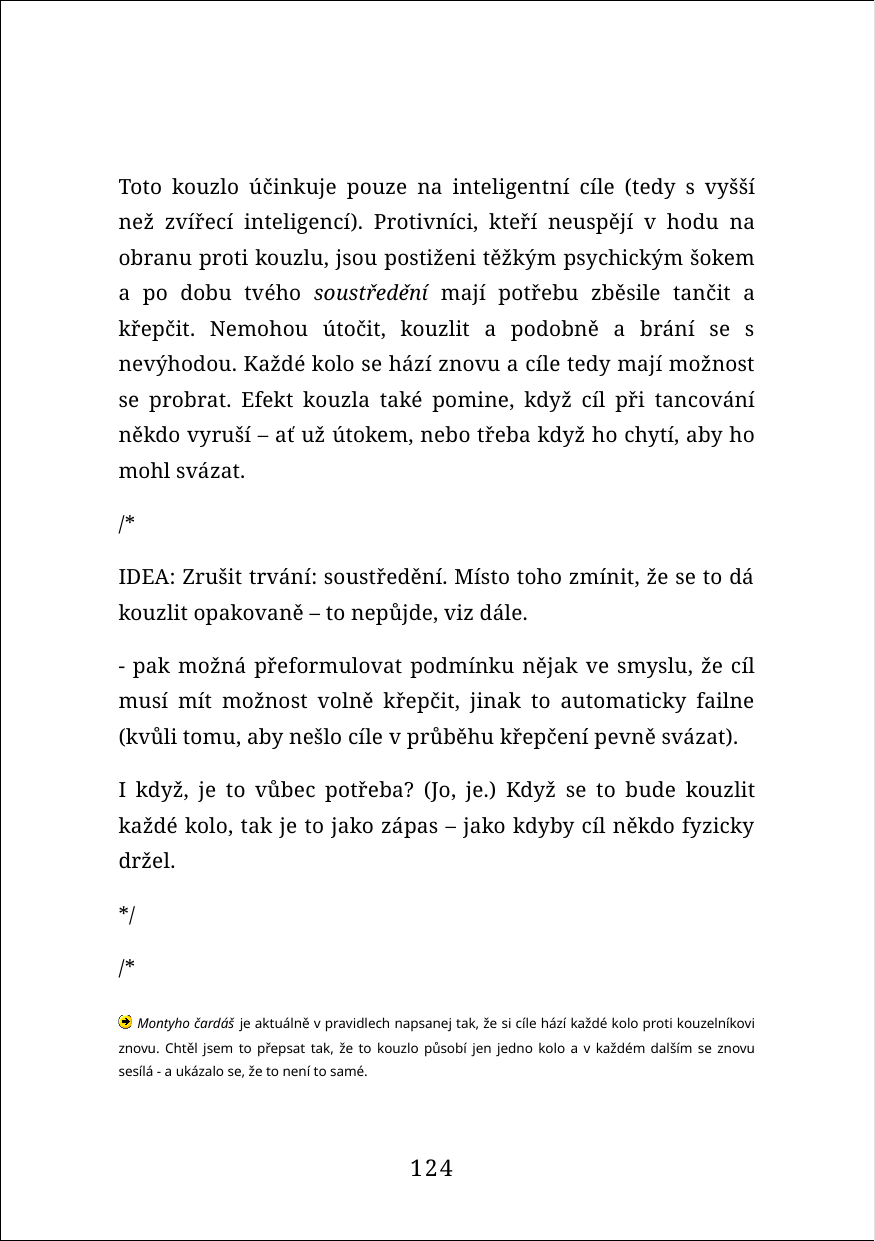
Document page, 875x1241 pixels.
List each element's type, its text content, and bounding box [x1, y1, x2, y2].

text /* [118, 953, 756, 981]
text */ [118, 900, 756, 928]
text Montyho čardáš je aktuálně v pravidlech napsanej tak, že si cíle hází každé kolo proti kouzelníkovi znovu. Chtěl jsem to přepsat tak, že to kouzlo působí jen jedno kolo a v každém dalším se znovu sesílá - a ukázalo se, že to není to samé. [118, 1006, 756, 1116]
text Toto kouzlo účinkuje pouze na inteligentní cíle (tedy s vyšší než zvířecí inteligencí). Protivníci, kteří neuspějí v hodu na obranu proti kouzlu, jsou postiženi těžkým psychickým šokem a po dobu tvého soustředění mají potřebu zběsile tančit a křepčit. Nemohou útočit, kouzlit a podobně a brání se s nevýhodou. Každé kolo se hází znovu a cíle tedy mají možnost se probrat. Efekt kouzla také pomine, když cíl při tancování někdo vyruší – ať už útokem, nebo třeba když ho chytí, aby ho mohl svázat. [118, 172, 756, 484]
text - pak možná přeformulovat podmínku nějak ve smyslu, že cíl musí mít možnost volně křepčit, jinak to automaticky failne (kvůli tomu, aby nešlo cíle v průběhu křepčení pevně svázat). [118, 651, 756, 751]
text I když, je to vůbec potřeba? (Jo, je.) Když se to bude kouzlit každé kolo, tak je to jako zápas – jako kdyby cíl někdo fyzicky držel. [118, 775, 756, 875]
picture [118, 1015, 132, 1029]
text /* [118, 509, 756, 538]
text IDEA: Zrušit trvání: soustředění. Místo toho zmínit, že se to dá kouzlit opakovaně – to nepůjde, viz dále. [118, 562, 756, 626]
